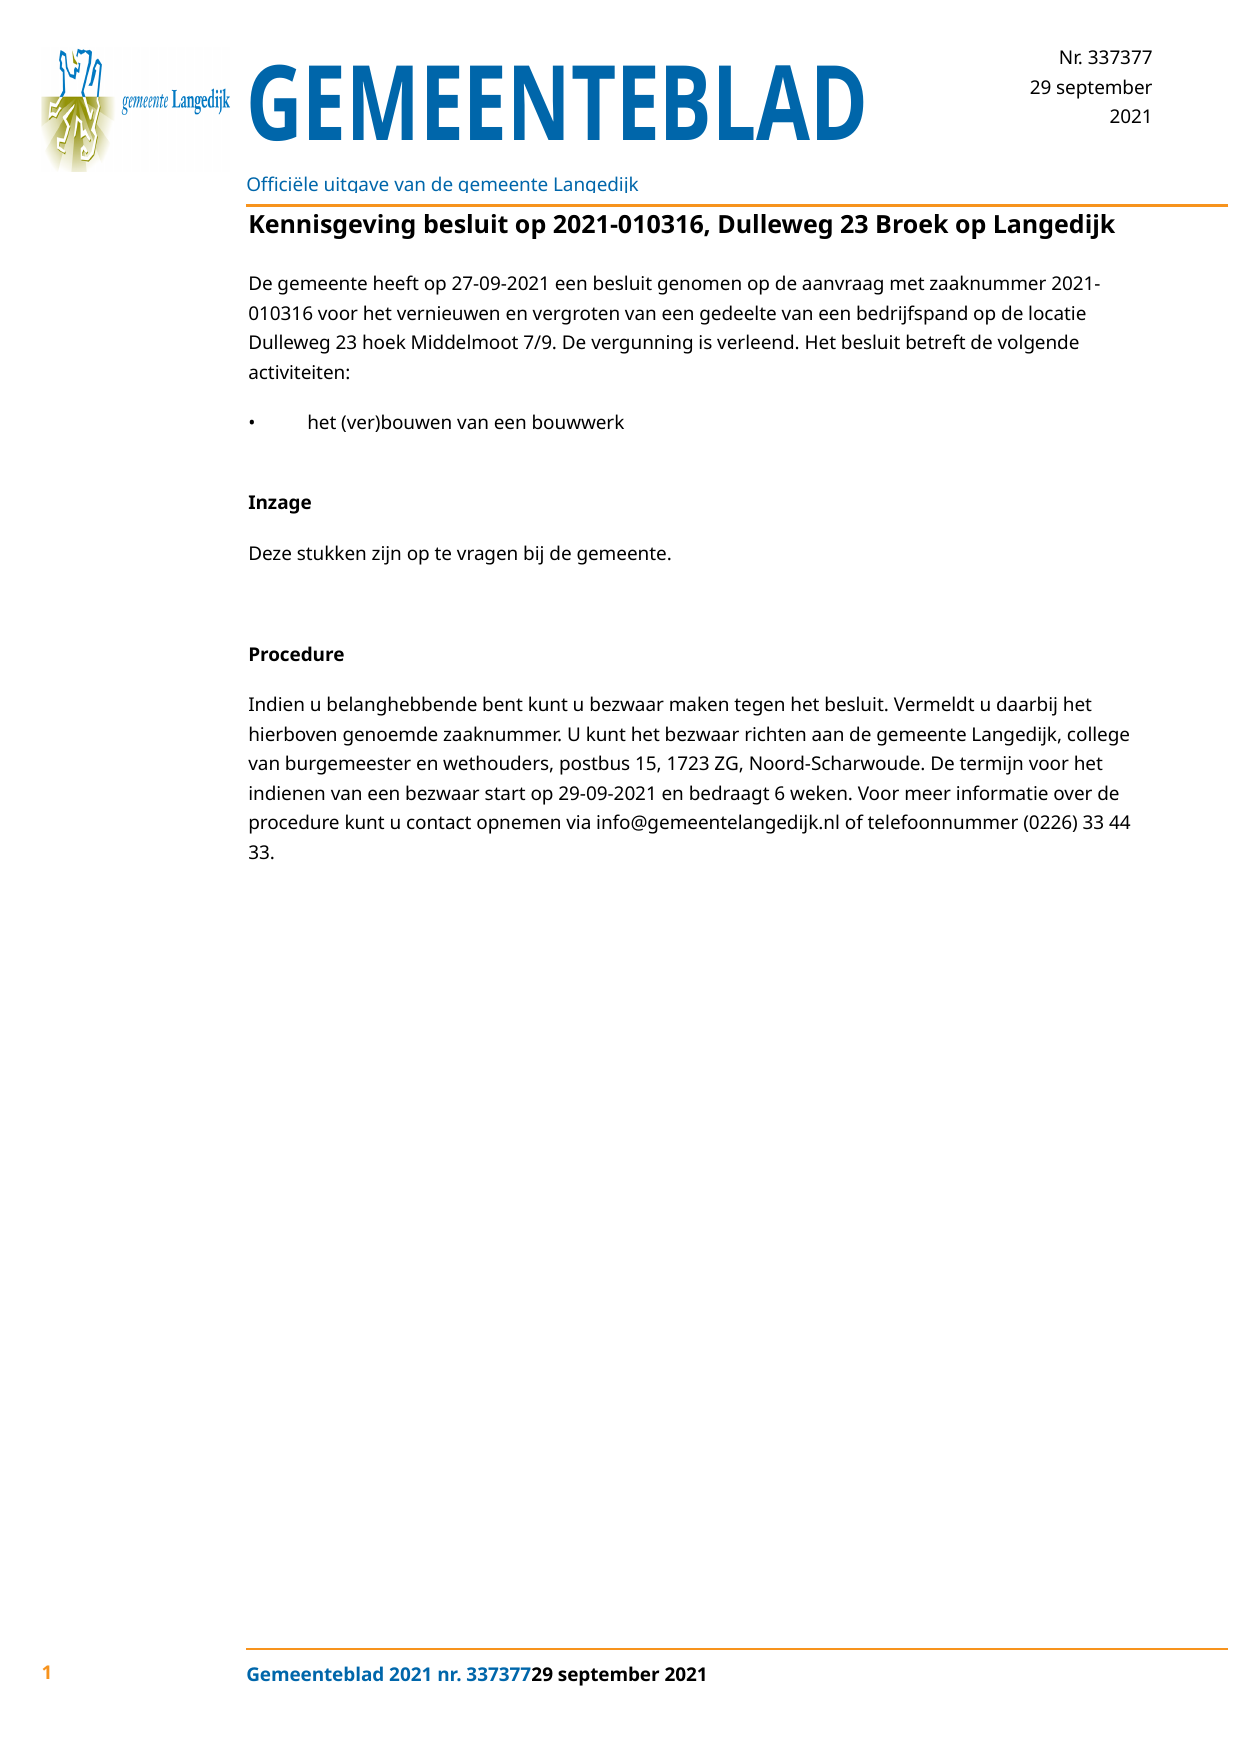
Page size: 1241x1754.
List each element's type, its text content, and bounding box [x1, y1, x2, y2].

picture [41, 47, 231, 172]
text Inzage [248, 489, 1152, 515]
list het (ver)bouwen van een bouwwerk [248, 409, 1152, 435]
text Deze stukken zijn op te vragen bij de gemeente. [248, 540, 1152, 566]
text De gemeente heeft op 27-09-2021 een besluit genomen op de aanvraag met zaaknummer 2021-010316 voor het vernieuwen en vergroten van een gedeelte van een bedrijfspand op de locatie Dulleweg 23 hoek Middelmoot 7/9. De vergunning is verleend. Het besluit betreft de volgende activiteiten: [248, 270, 1152, 385]
text Indien u belanghebbende bent kunt u bezwaar maken tegen het besluit. Vermeldt u daarbij het hierboven genoemde zaaknummer. U kunt het bezwaar richten aan de gemeente Langedijk, college van burgemeester en wethouders, postbus 15, 1723 ZG, Noord-Scharwoude. De termijn voor het indienen van een bezwaar start op 29-09-2021 en bedraagt 6 weken. Voor meer informatie over de procedure kunt u contact opnemen via info@gemeentelangedijk.nl of telefoonnummer (0226) 33 44 33. [248, 691, 1152, 865]
text Procedure [248, 641, 1152, 666]
text Kennisgeving besluit op 2021-010316, Dulleweg 23 Broek op Langedijk [248, 207, 1152, 241]
